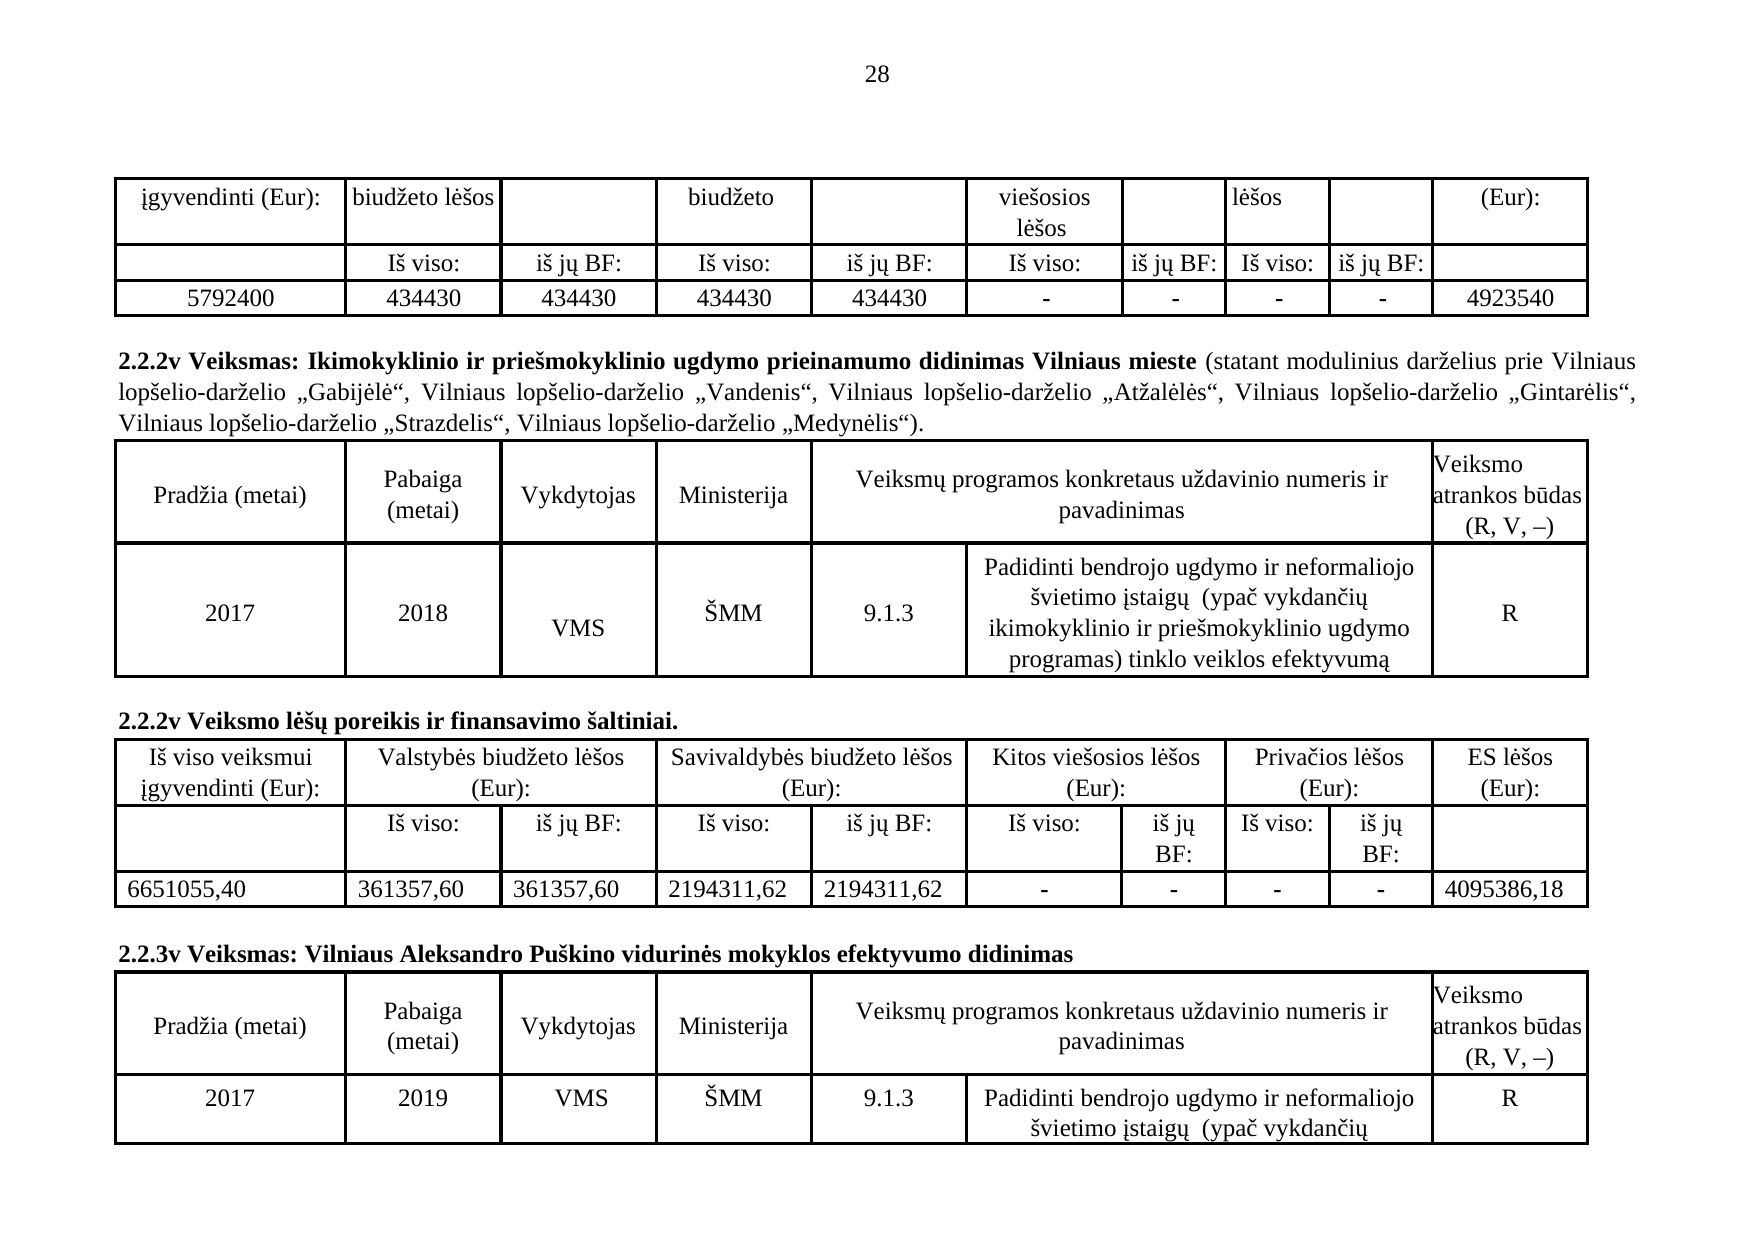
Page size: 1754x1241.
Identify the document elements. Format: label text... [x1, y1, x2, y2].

table_header Vykdytojas [503, 442, 655, 541]
table_cell Iš viso: [658, 807, 810, 870]
table_cell [1434, 246, 1586, 279]
table_cell R [1434, 1076, 1586, 1142]
table_cell - [1227, 282, 1328, 314]
table_cell [117, 807, 344, 870]
table_cell iš jų BF: [813, 807, 965, 870]
table_header Valstybės biudžeto lėšos (Eur): [347, 741, 655, 803]
table_cell VMS [503, 545, 655, 674]
table_cell 5792400 [117, 282, 344, 314]
table_cell 2017 [117, 1076, 344, 1142]
table_cell 434430 [503, 282, 655, 314]
table_header [813, 180, 965, 243]
table_cell 361357,60 [347, 873, 499, 905]
table_cell - [1227, 873, 1328, 905]
table_cell 434430 [347, 282, 499, 314]
table_header Veiksmų programos konkretaus uždavinio numeris ir pavadinimas [813, 974, 1431, 1073]
table_cell [117, 246, 344, 279]
table_cell Iš viso: [658, 246, 810, 279]
text 2.2.2v Veiksmas: Ikimokyklinio ir priešmokyklinio ugdymo prieinamumo didinimas Vilniaus mieste (statant modulinius darželius prie Vilniaus lopšelio-darželio „Gabijėlė“, Vilniaus lopšelio-darželio „Vandenis“, Vilniaus lopšelio-darželio „Atžalėlės“, Vilniaus lopšelio-darželio „Gintarėlis“, Vilniaus lopšelio-darželio „Strazdelis“, Vilniaus lopšelio-darželio „Medynėlis“). [118, 346, 1636, 437]
table_cell 2194311,62 [813, 873, 965, 905]
table_header ES lėšos (Eur): [1434, 741, 1586, 803]
table_cell 434430 [813, 282, 965, 314]
table_header lėšos [1227, 180, 1328, 243]
table_cell iš jų BF: [503, 807, 655, 870]
table_cell Iš viso: [968, 807, 1120, 870]
table_cell 434430 [658, 282, 810, 314]
table_cell iš jų BF: [1123, 807, 1224, 870]
table_header įgyvendinti (Eur): [117, 180, 344, 243]
table_header [1124, 180, 1224, 243]
table_cell - [968, 282, 1121, 314]
table_cell iš jų BF: [1331, 246, 1431, 279]
table_header viešosios lėšos [968, 180, 1121, 243]
table_cell Iš viso: [1227, 246, 1328, 279]
table_header biudžeto [658, 180, 810, 243]
table_header Ministerija [658, 974, 810, 1073]
table_cell Iš viso: [968, 246, 1121, 279]
table_cell 9.1.3 [813, 1076, 965, 1142]
table_cell - [1331, 282, 1431, 314]
table_header Pradžia (metai) [117, 442, 344, 541]
table_header Savivaldybės biudžeto lėšos (Eur): [658, 741, 965, 803]
table_cell Padidinti bendrojo ugdymo ir neformaliojo švietimo įstaigų (ypač vykdančių [968, 1076, 1431, 1142]
table_cell iš jų BF: [813, 246, 965, 279]
table_header Veiksmų programos konkretaus uždavinio numeris ir pavadinimas [813, 442, 1431, 541]
text 2.2.3v Veiksmas: Vilniaus Aleksandro Puškino vidurinės mokyklos efektyvumo didinimas [118, 939, 1636, 968]
table_cell 9.1.3 [813, 545, 965, 674]
table_header [1331, 180, 1431, 243]
table_cell - [1124, 282, 1224, 314]
table_cell 2194311,62 [658, 873, 810, 905]
table_cell iš jų BF: [1331, 807, 1431, 870]
table_header (Eur): [1434, 180, 1586, 243]
table_header Veiksmo atrankos būdas (R, V, –) [1434, 442, 1586, 541]
table_cell 2019 [347, 1076, 499, 1142]
table_header Ministerija [658, 442, 810, 541]
table_header Vykdytojas [503, 974, 655, 1073]
table_cell iš jų BF: [1124, 246, 1224, 279]
table_cell - [1123, 873, 1224, 905]
table_cell 6651055,40 [117, 873, 344, 905]
table_cell R [1434, 545, 1586, 674]
table_header Kitos viešosios lėšos (Eur): [968, 741, 1224, 803]
table_cell - [968, 873, 1120, 905]
table_cell 2017 [117, 545, 344, 674]
table_header Pabaiga (metai) [347, 442, 499, 541]
table_cell iš jų BF: [503, 246, 655, 279]
table_header Privačios lėšos (Eur): [1227, 741, 1431, 803]
table_cell Iš viso: [347, 807, 499, 870]
table_cell [1434, 807, 1586, 870]
text 2.2.2v Veiksmo lėšų poreikis ir finansavimo šaltiniai. [118, 706, 1636, 735]
table_cell Iš viso: [347, 246, 499, 279]
table_cell VMS [503, 1076, 655, 1142]
table_cell ŠMM [658, 1076, 810, 1142]
table_header Pabaiga (metai) [347, 974, 499, 1073]
table_header Veiksmo atrankos būdas (R, V, –) [1434, 974, 1586, 1073]
table_cell Padidinti bendrojo ugdymo ir neformaliojo švietimo įstaigų (ypač vykdančių ikimokyklinio ir priešmokyklinio ugdymo programas) tinklo veiklos efektyvumą [968, 545, 1431, 674]
table_header Pradžia (metai) [117, 974, 344, 1073]
table_cell 361357,60 [503, 873, 655, 905]
table_cell - [1331, 873, 1431, 905]
table_header Iš viso veiksmui įgyvendinti (Eur): [117, 741, 344, 803]
table_cell ŠMM [658, 545, 810, 674]
table_header [503, 180, 655, 243]
table_cell Iš viso: [1227, 807, 1328, 870]
table_header biudžeto lėšos [347, 180, 499, 243]
table_cell 4095386,18 [1434, 873, 1586, 905]
table_cell 2018 [347, 545, 499, 674]
table_cell 4923540 [1434, 282, 1586, 314]
